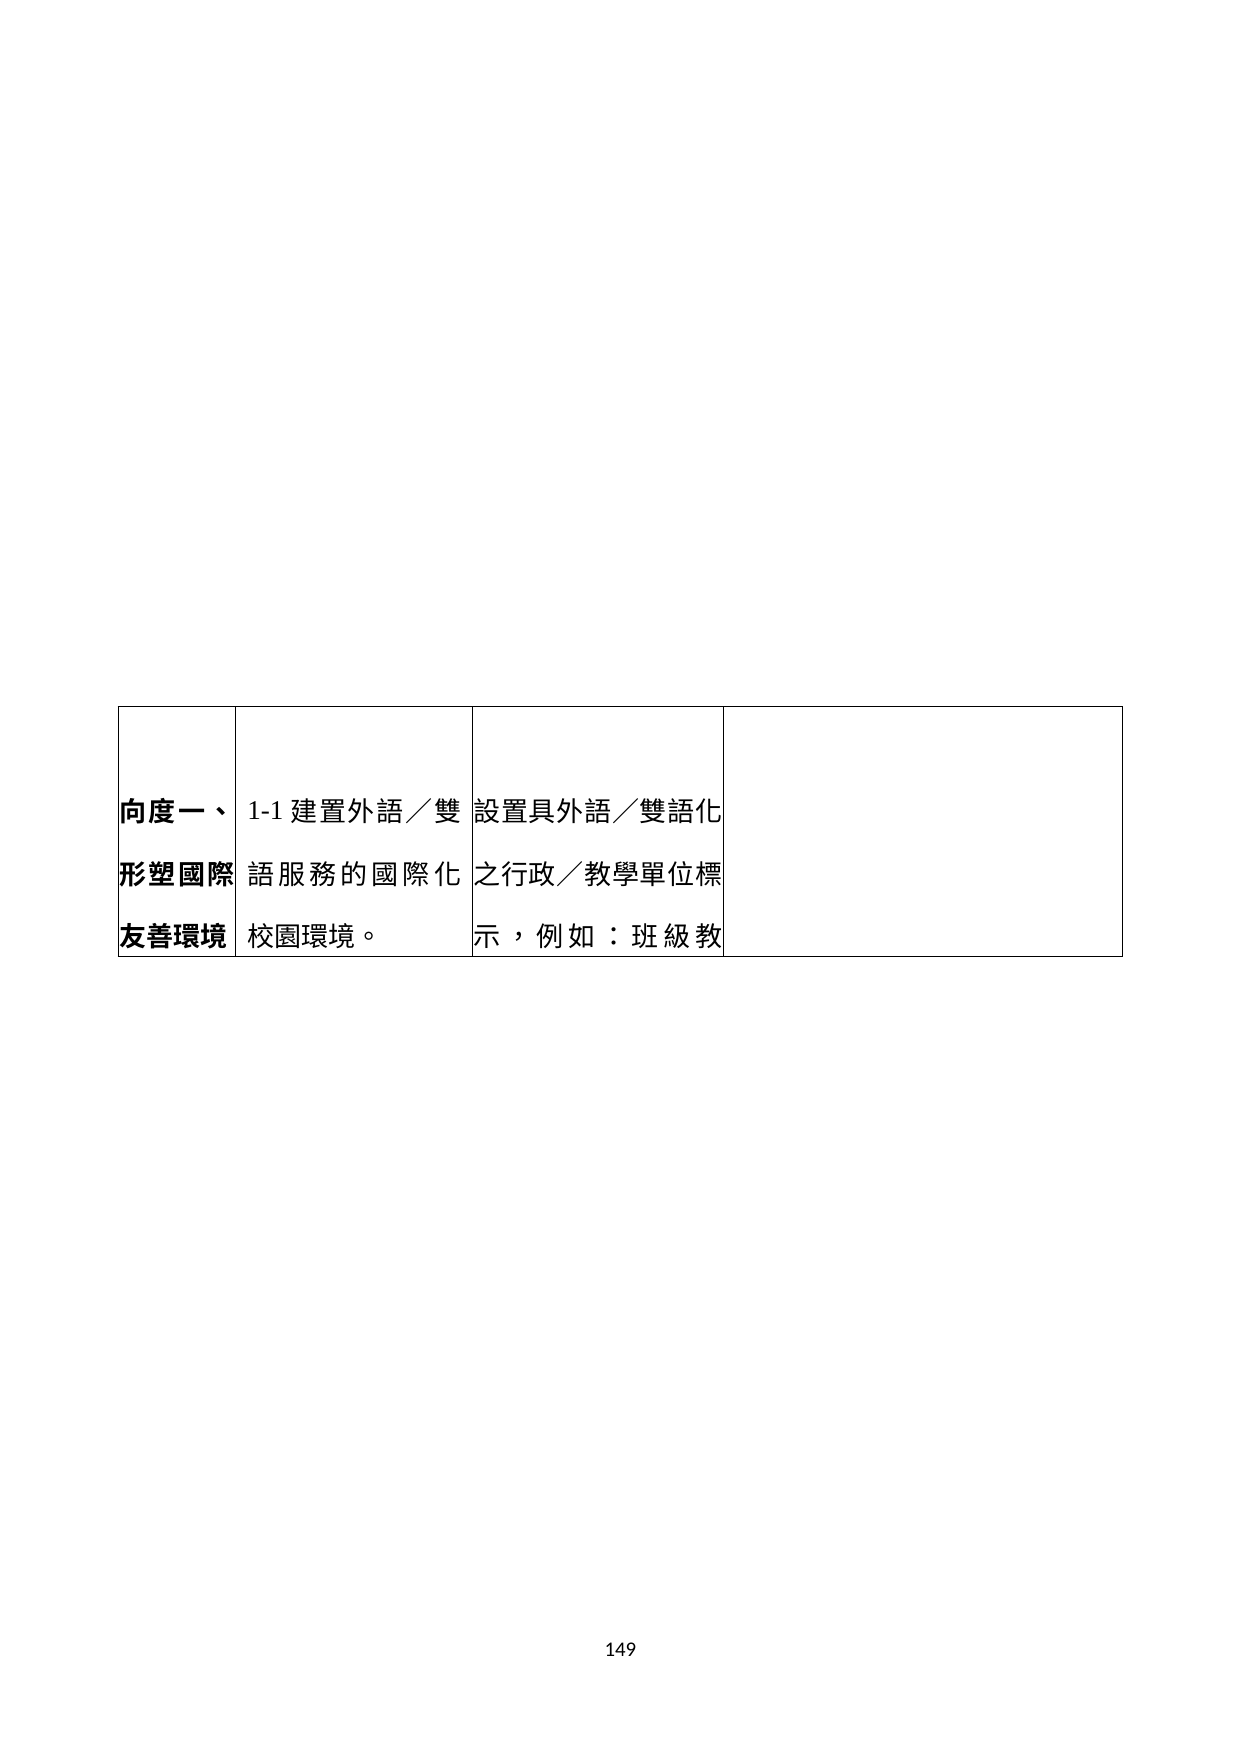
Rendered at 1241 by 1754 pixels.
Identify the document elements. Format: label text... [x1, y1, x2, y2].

table_cell 設置具外語／雙語化之行政／教學單位標示，例如：班級教 [473, 707, 723, 956]
table_cell 向度一、形塑國際友善環境 [119, 707, 235, 956]
table_cell 1-1建置外語／雙語服務的國際化校園環境。 [236, 707, 472, 956]
table_cell [724, 707, 1122, 956]
